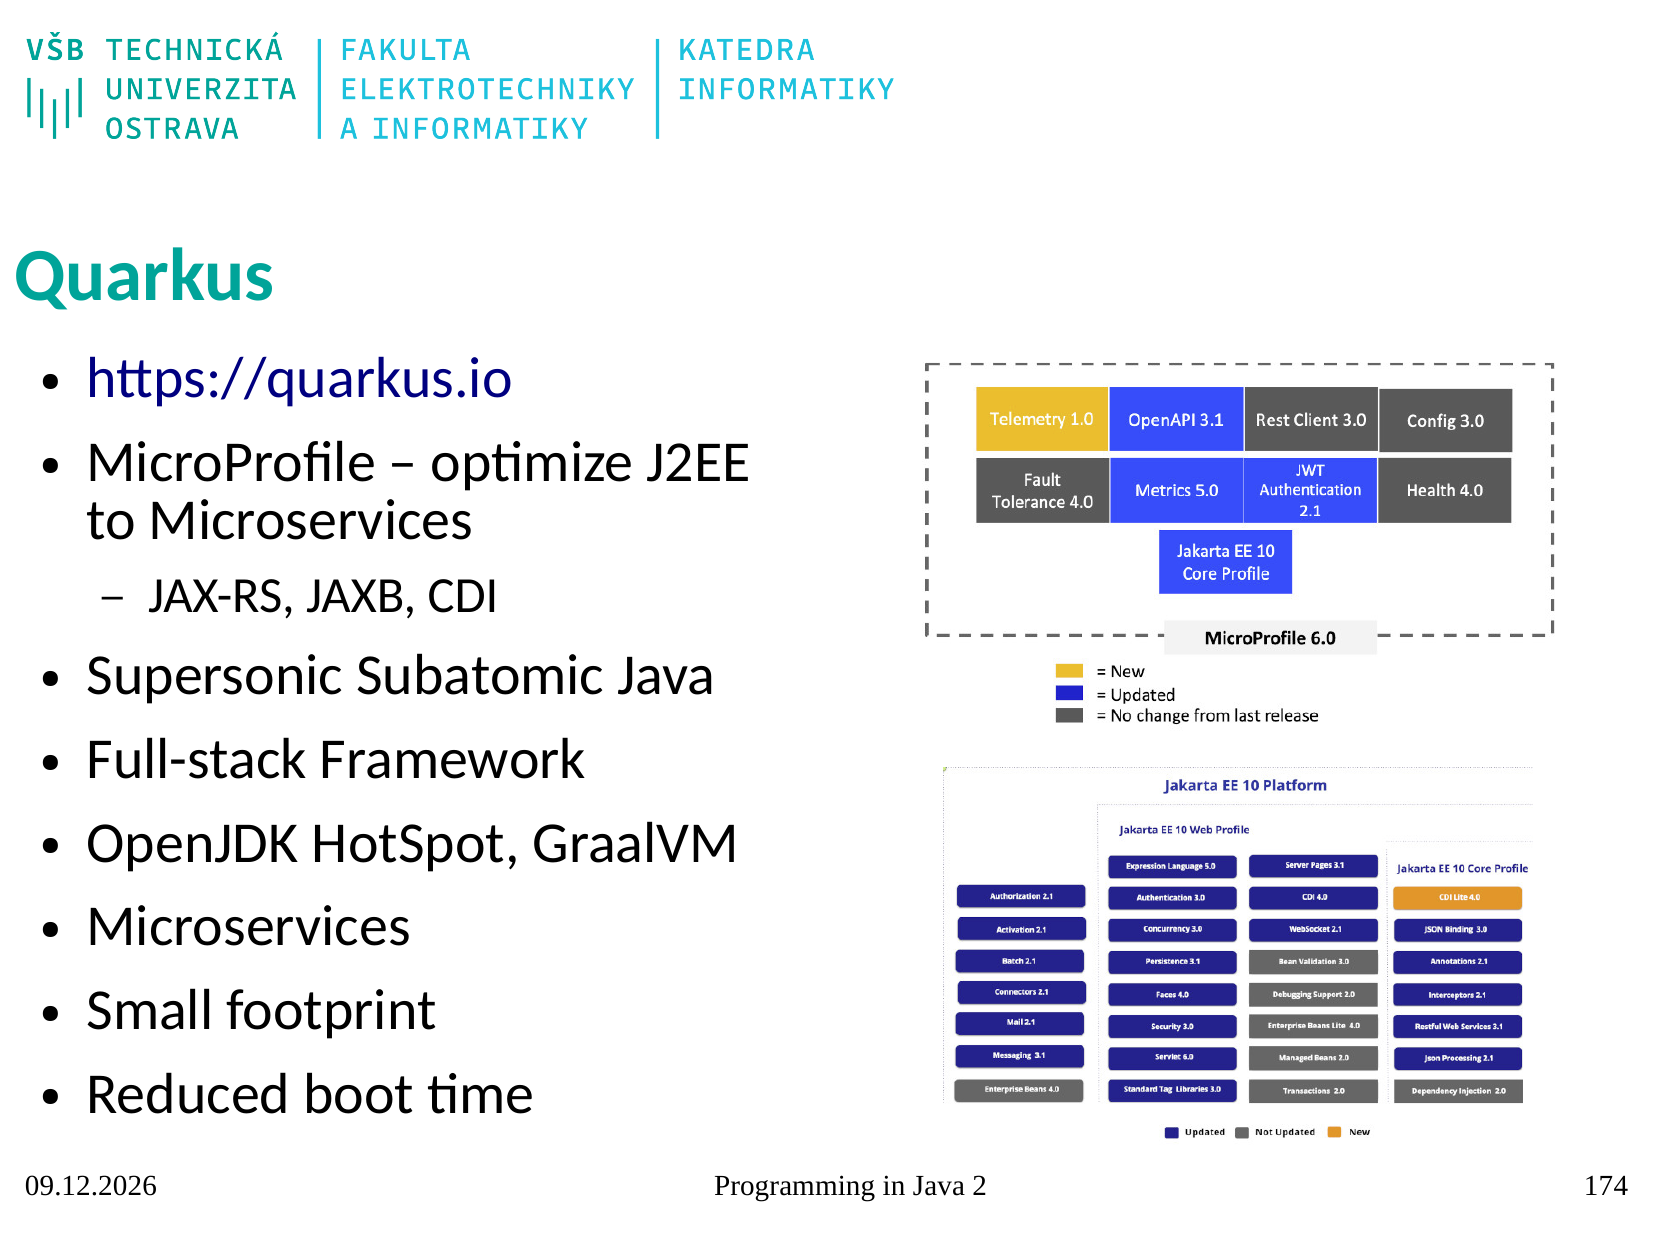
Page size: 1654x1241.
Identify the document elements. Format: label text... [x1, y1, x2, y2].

picture [943, 767, 1533, 1146]
list https://quarkus.io MicroProfile – optimize J2EE to Microservices JAX-RS, JAXB, CDI Supersonic Subatomic Java Full-stack Framework OpenJDK HotSpot, GraalVM Microservices Small footprint Reduced boot time [24, 354, 808, 1146]
title Quarkus [14, 165, 1619, 319]
picture [922, 354, 1555, 732]
picture [26, 31, 894, 139]
